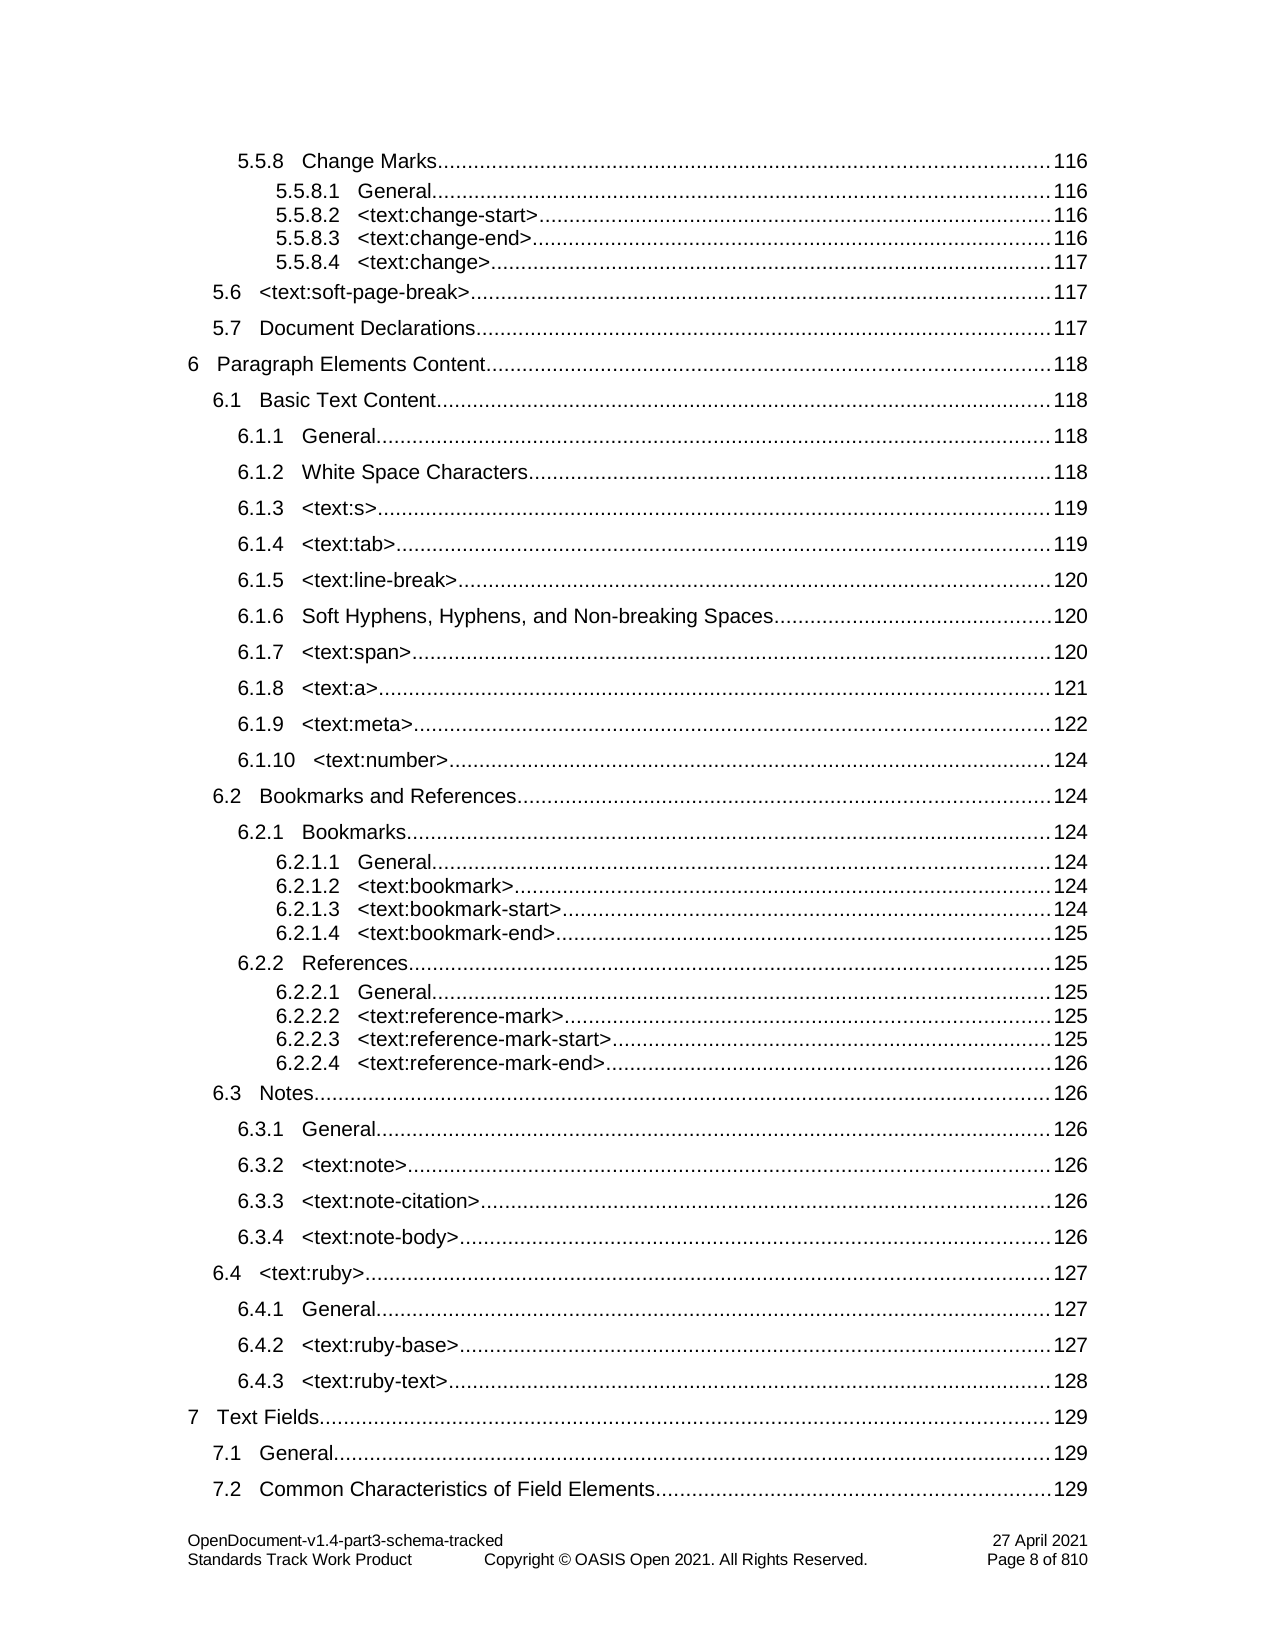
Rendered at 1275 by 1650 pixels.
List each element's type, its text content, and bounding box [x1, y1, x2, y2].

text 6.1.9 <text:meta> 122 [237, 713, 1088, 736]
text 6.2.2.1 General 125 [276, 981, 1088, 1004]
text 6.3.2 <text:note> 126 [237, 1153, 1088, 1177]
text 6.2.2.4 <text:reference-mark-end> 126 [276, 1051, 1088, 1075]
text 5.7 Document Declarations 117 [212, 316, 1088, 340]
text 6.2.1.1 General 124 [276, 851, 1088, 874]
text 6.4.1 General 127 [237, 1297, 1088, 1321]
text 7 Text Fields 129 [187, 1406, 1088, 1429]
text 6.1.10 <text:number> 124 [237, 749, 1088, 772]
text 5.5.8.3 <text:change-end> 116 [276, 227, 1088, 250]
text 6.3.1 General 126 [237, 1117, 1088, 1141]
text 6.1.2 White Space Characters 118 [237, 460, 1088, 484]
text 6.1.5 <text:line-break> 120 [237, 568, 1088, 592]
text 6.2.2 References 125 [237, 951, 1088, 974]
text 6.2.1.2 <text:bookmark> 124 [276, 874, 1088, 898]
text 5.5.8.4 <text:change> 117 [276, 250, 1088, 274]
text 6.1.7 <text:span> 120 [237, 641, 1088, 664]
text 5.5.8.1 General 116 [276, 180, 1088, 203]
text 6.1 Basic Text Content 118 [212, 388, 1088, 412]
text 6.1.1 General 118 [237, 424, 1088, 448]
text 6.3.4 <text:note-body> 126 [237, 1225, 1088, 1249]
text 6.3 Notes 126 [212, 1081, 1088, 1105]
text 6.1.3 <text:s> 119 [237, 496, 1088, 520]
text 6.2.2.2 <text:reference-mark> 125 [276, 1004, 1088, 1028]
text 6.4 <text:ruby> 127 [212, 1261, 1088, 1285]
text 6.1.4 <text:tab> 119 [237, 532, 1088, 556]
text 6.4.2 <text:ruby-base> 127 [237, 1333, 1088, 1357]
text 5.6 <text:soft-page-break> 117 [212, 280, 1088, 304]
text 6.1.6 Soft Hyphens, Hyphens, and Non-breaking Spaces 120 [237, 604, 1088, 628]
text 6 Paragraph Elements Content 118 [187, 352, 1088, 376]
text 5.5.8.2 <text:change-start> 116 [276, 203, 1088, 227]
text 6.2.1.3 <text:bookmark-start> 124 [276, 898, 1088, 921]
text 6.1.8 <text:a> 121 [237, 677, 1088, 700]
text 7.2 Common Characteristics of Field Elements 129 [212, 1478, 1088, 1501]
text 6.3.3 <text:note-citation> 126 [237, 1189, 1088, 1213]
text 7.1 General 129 [212, 1442, 1088, 1465]
text 6.2.1.4 <text:bookmark-end> 125 [276, 921, 1088, 945]
text 6.2 Bookmarks and References 124 [212, 785, 1088, 808]
text 6.4.3 <text:ruby-text> 128 [237, 1369, 1088, 1393]
text 5.5.8 Change Marks 116 [237, 150, 1088, 173]
text 6.2.1 Bookmarks 124 [237, 821, 1088, 844]
text 6.2.2.3 <text:reference-mark-start> 125 [276, 1028, 1088, 1051]
